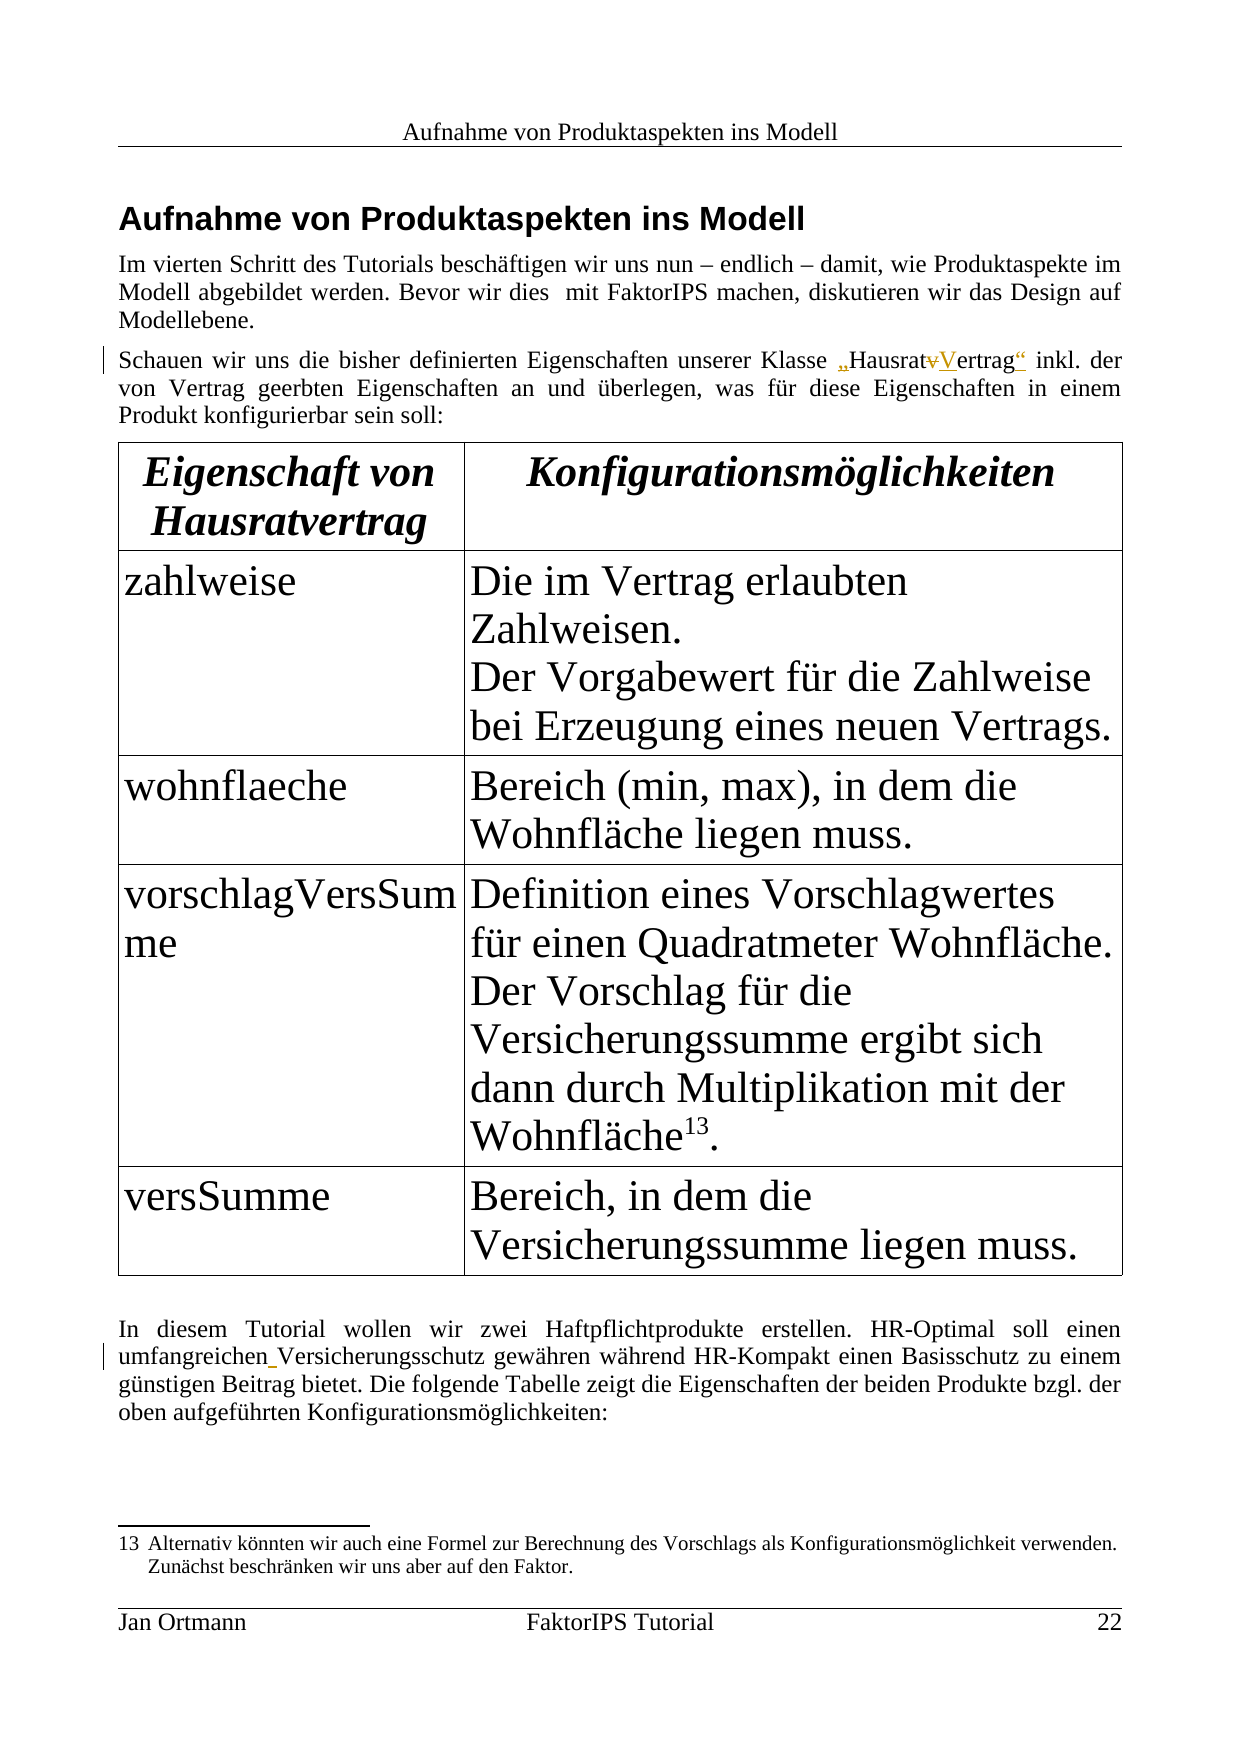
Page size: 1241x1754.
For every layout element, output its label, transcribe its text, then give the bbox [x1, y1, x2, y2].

table_cell Bereich, in dem die Versicherungssumme liegen muss. [465, 1167, 1122, 1274]
table_cell versSumme [119, 1167, 464, 1274]
text Schauen wir uns die bisher definierten Eigenschaften unserer Klasse „HausratVertrag“ inkl. der von Vertrag geerbten Eigenschaften an und überlegen, was für diese Eigenschaften in einem Produkt konfigurierbar sein soll: [118, 346, 1122, 429]
table_cell zahlweise [119, 551, 464, 755]
table_cell Bereich (min, max), in dem die Wohnfläche liegen muss. [465, 756, 1122, 864]
table_header Eigenschaft von Hausratvertrag [119, 443, 464, 550]
table_cell wohnflaeche [119, 756, 464, 864]
table_cell Die im Vertrag erlaubten Zahlweisen. Der Vorgabewert für die Zahlweise bei Erzeugung eines neuen Vertrags. [465, 551, 1122, 755]
table_cell vorschlagVersSumme [119, 865, 464, 1166]
table_header Konfigurationsmöglichkeiten [465, 443, 1122, 550]
text Im vierten Schritt des Tutorials beschäftigen wir uns nun – endlich – damit, wie Produktaspekte im Modell abgebildet werden. Bevor wir dies mit FaktorIPS machen, diskutieren wir das Design auf Modellebene. [118, 250, 1122, 333]
subtitle Aufnahme von Produktaspekten ins Modell [118, 200, 1122, 238]
table_cell Definition eines Vorschlagwertes für einen Quadratmeter Wohnfläche. Der Vorschlag für die Versicherungssumme ergibt sich dann durch Multiplikation mit der Wohnfläche. [465, 865, 1122, 1166]
text In diesem Tutorial wollen wir zwei Haftpflichtprodukte erstellen. HR-Optimal soll einen umfangreichen Versicherungsschutz gewähren während HR-Kompakt einen Basisschutz zu einem günstigen Beitrag bietet. Die folgende Tabelle zeigt die Eigenschaften der beiden Produkte bzgl. der oben aufgeführten Konfigurationsmöglichkeiten: [118, 1315, 1122, 1426]
